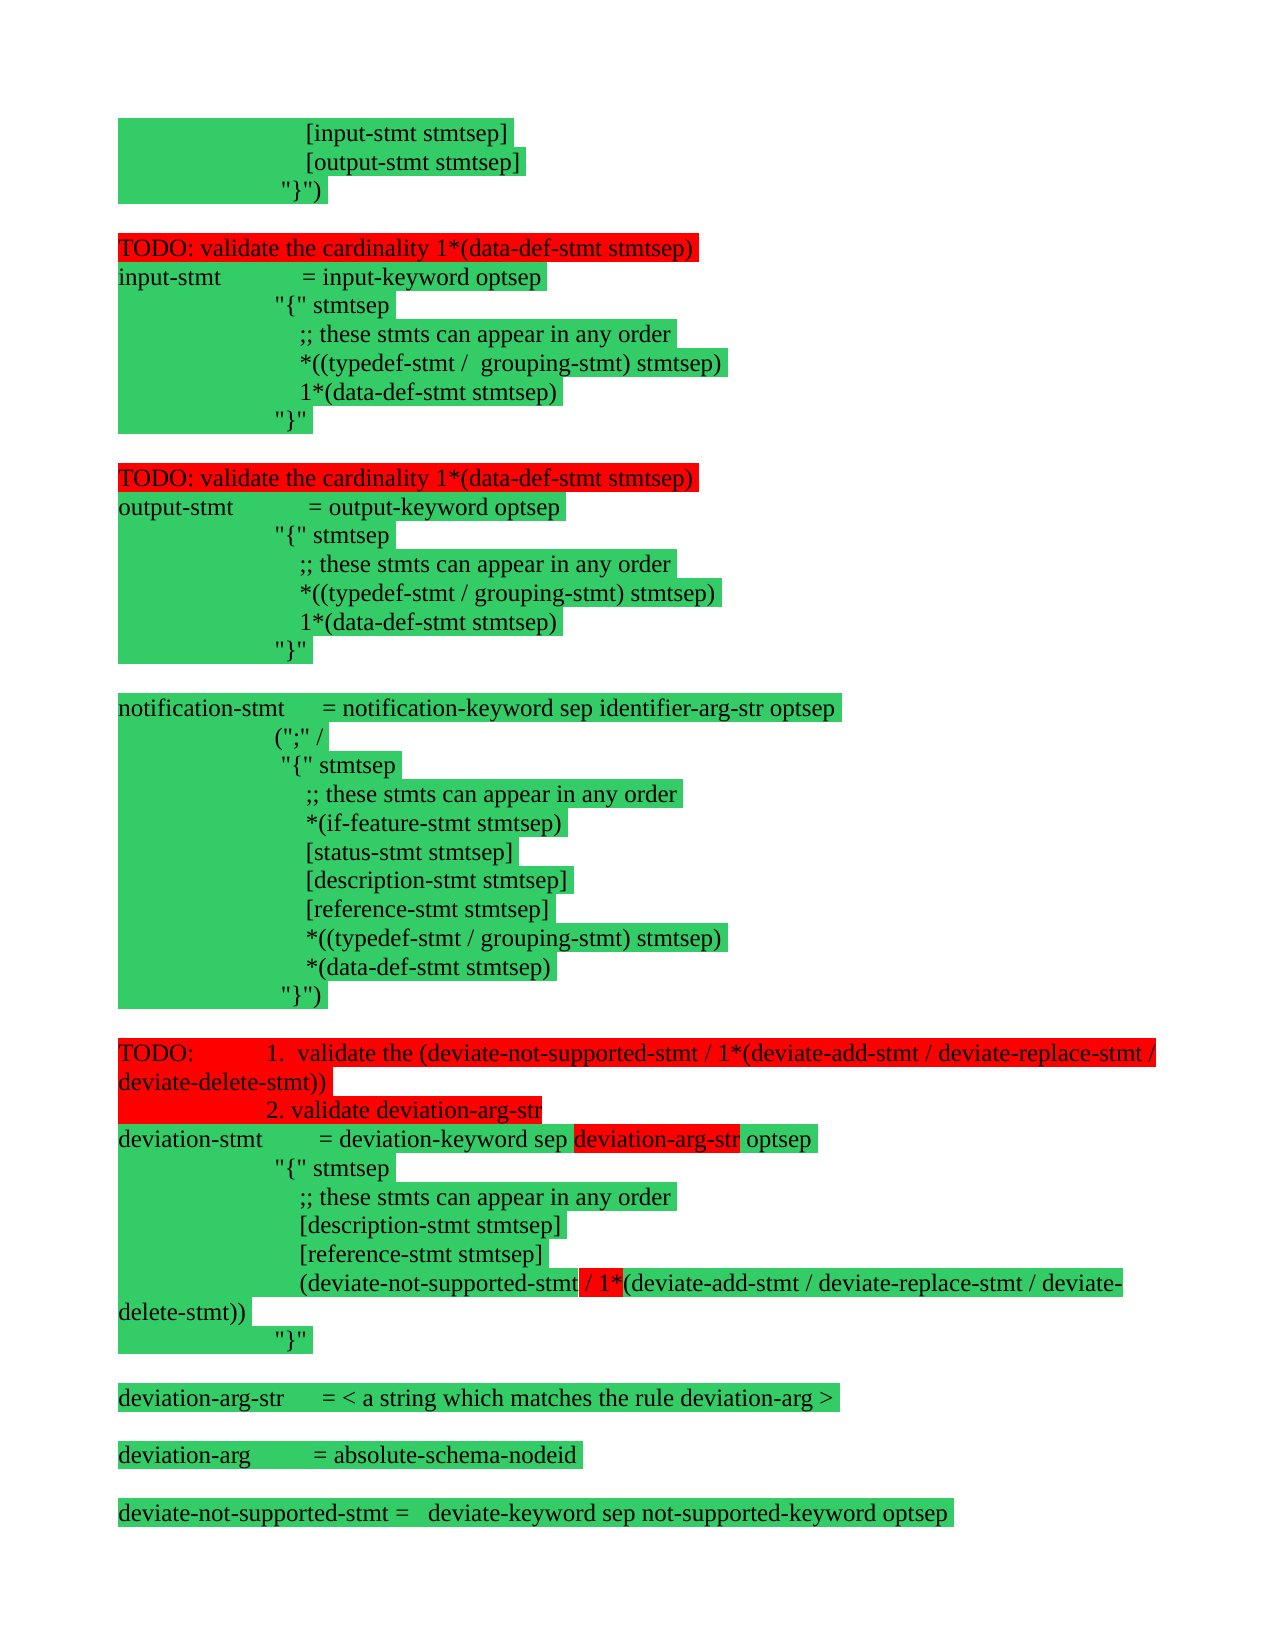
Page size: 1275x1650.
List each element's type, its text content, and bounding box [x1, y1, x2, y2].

text ;; these stmts can appear in any order [118, 779, 1157, 808]
text (";" / [118, 722, 1157, 751]
text input-stmt = input-keyword optsep [118, 262, 1157, 291]
text [reference-stmt stmtsep] [118, 1239, 1157, 1268]
text ;; these stmts can appear in any order [118, 1182, 1157, 1211]
text [description-stmt stmtsep] [118, 866, 1157, 894]
text *((typedef-stmt / grouping-stmt) stmtsep) [118, 348, 1157, 377]
text "}" [118, 1326, 1157, 1354]
text ;; these stmts can appear in any order [118, 319, 1157, 348]
text "}" [118, 636, 1157, 664]
text "{" stmtsep [118, 1153, 1157, 1182]
text [input-stmt stmtsep] [118, 118, 1157, 147]
text [description-stmt stmtsep] [118, 1211, 1157, 1239]
text 2. validate deviation-arg-str [118, 1096, 1157, 1124]
text deviate-not-supported-stmt = deviate-keyword sep not-supported-keyword optsep [118, 1498, 1157, 1527]
text *(data-def-stmt stmtsep) [118, 952, 1157, 981]
text "{" stmtsep [118, 751, 1157, 779]
text "{" stmtsep [118, 291, 1157, 319]
text *(if-feature-stmt stmtsep) [118, 808, 1157, 837]
text notification-stmt = notification-keyword sep identifier-arg-str optsep [118, 693, 1157, 722]
text TODO: validate the cardinality 1*(data-def-stmt stmtsep) [118, 233, 1157, 262]
text [status-stmt stmtsep] [118, 837, 1157, 866]
text deviation-arg = absolute-schema-nodeid [118, 1441, 1157, 1469]
text TODO: 1. validate the (deviate-not-supported-stmt / 1*(deviate-add-stmt / deviate-replace-stmt / deviate-delete-stmt)) [118, 1038, 1157, 1096]
text (deviate-not-supported-stmt / 1*(deviate-add-stmt / deviate-replace-stmt / deviate-delete-stmt)) [118, 1268, 1157, 1326]
text [output-stmt stmtsep] [118, 147, 1157, 176]
text 1*(data-def-stmt stmtsep) [118, 377, 1157, 406]
text "}" [118, 406, 1157, 434]
text output-stmt = output-keyword optsep [118, 492, 1157, 521]
text *((typedef-stmt / grouping-stmt) stmtsep) [118, 578, 1157, 607]
text 1*(data-def-stmt stmtsep) [118, 607, 1157, 636]
text deviation-stmt = deviation-keyword sep deviation-arg-str optsep [118, 1124, 1157, 1153]
text [reference-stmt stmtsep] [118, 894, 1157, 923]
text *((typedef-stmt / grouping-stmt) stmtsep) [118, 923, 1157, 952]
text "{" stmtsep [118, 521, 1157, 549]
text deviation-arg-str = < a string which matches the rule deviation-arg > [118, 1383, 1157, 1412]
text ;; these stmts can appear in any order [118, 549, 1157, 578]
text TODO: validate the cardinality 1*(data-def-stmt stmtsep) [118, 463, 1157, 492]
text "}") [118, 176, 1157, 204]
text "}") [118, 981, 1157, 1009]
